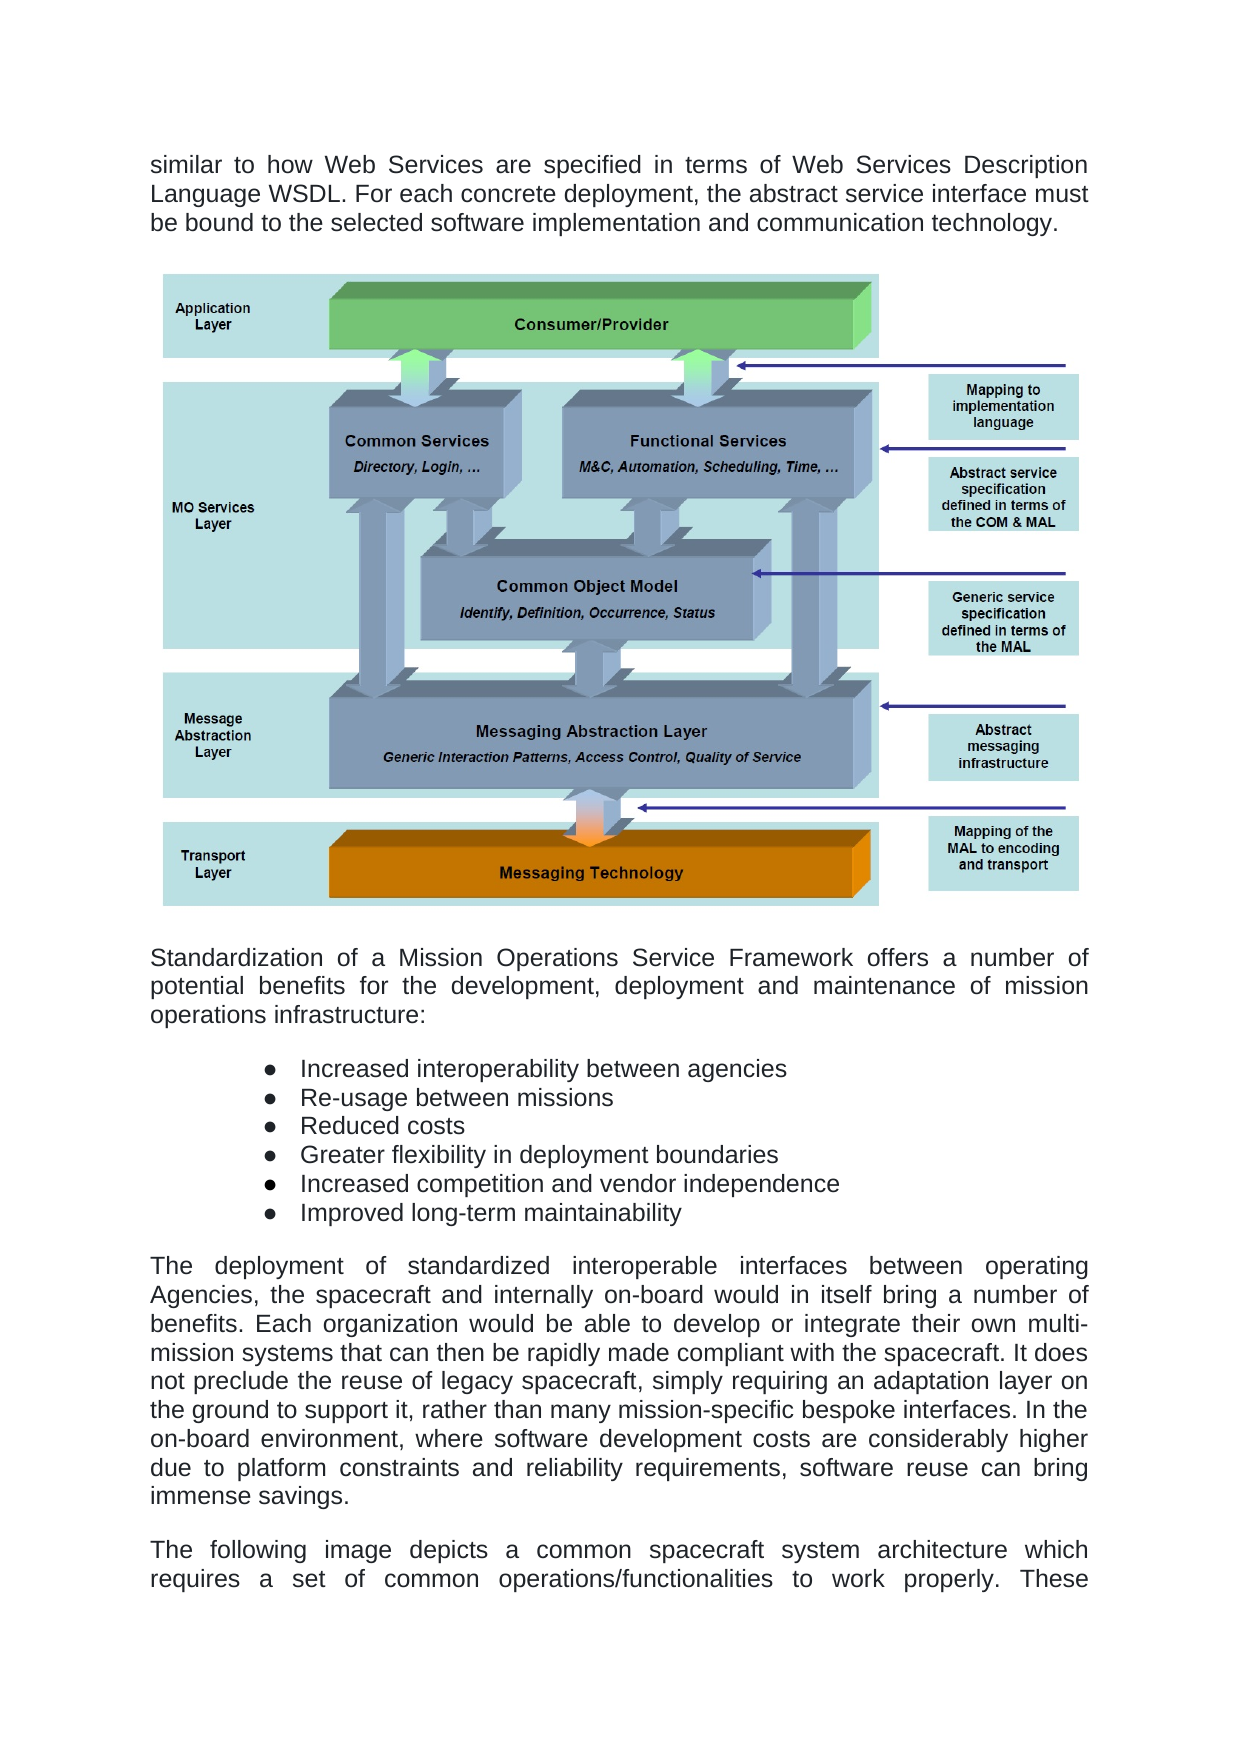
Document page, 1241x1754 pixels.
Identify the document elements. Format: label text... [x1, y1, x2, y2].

list Reduced costs [262, 1111, 1090, 1140]
list Greater flexibility in deployment boundaries [262, 1140, 1090, 1169]
text similar to how Web Services are specified in terms of Web Services Description Language WSDL. For each concrete deployment, the abstract service interface must be bound to the selected software implementation and communication technology. [150, 150, 1090, 236]
list Re-usage between missions [262, 1082, 1090, 1111]
text Standardization of a Mission Operations Service Framework offers a number of potential benefits for the development, deployment and maintenance of mission operations infrastructure: [150, 942, 1090, 1029]
list Increased competition and vendor independence [262, 1169, 1090, 1197]
picture [150, 261, 1091, 918]
list Improved long-term maintainability [262, 1197, 1090, 1226]
list Increased interoperability between agencies [262, 1054, 1090, 1082]
text The following image depicts a common spacecraft system architecture which requires a set of common operations/functionalities to work properly. These [150, 1535, 1090, 1592]
text The deployment of standardized interoperable interfaces between operating Agencies, the spacecraft and internally on-board would in itself bring a number of benefits. Each organization would be able to develop or integrate their own multi-mission systems that can then be rapidly made compliant with the spacecraft. It does not preclude the reuse of legacy spacecraft, simply requiring an adaptation layer on the ground to support it, rather than many mission-specific bespoke interfaces. In the on-board environment, where software development costs are considerably higher due to platform constraints and reliability requirements, software reuse can bring immense savings. [150, 1251, 1090, 1510]
